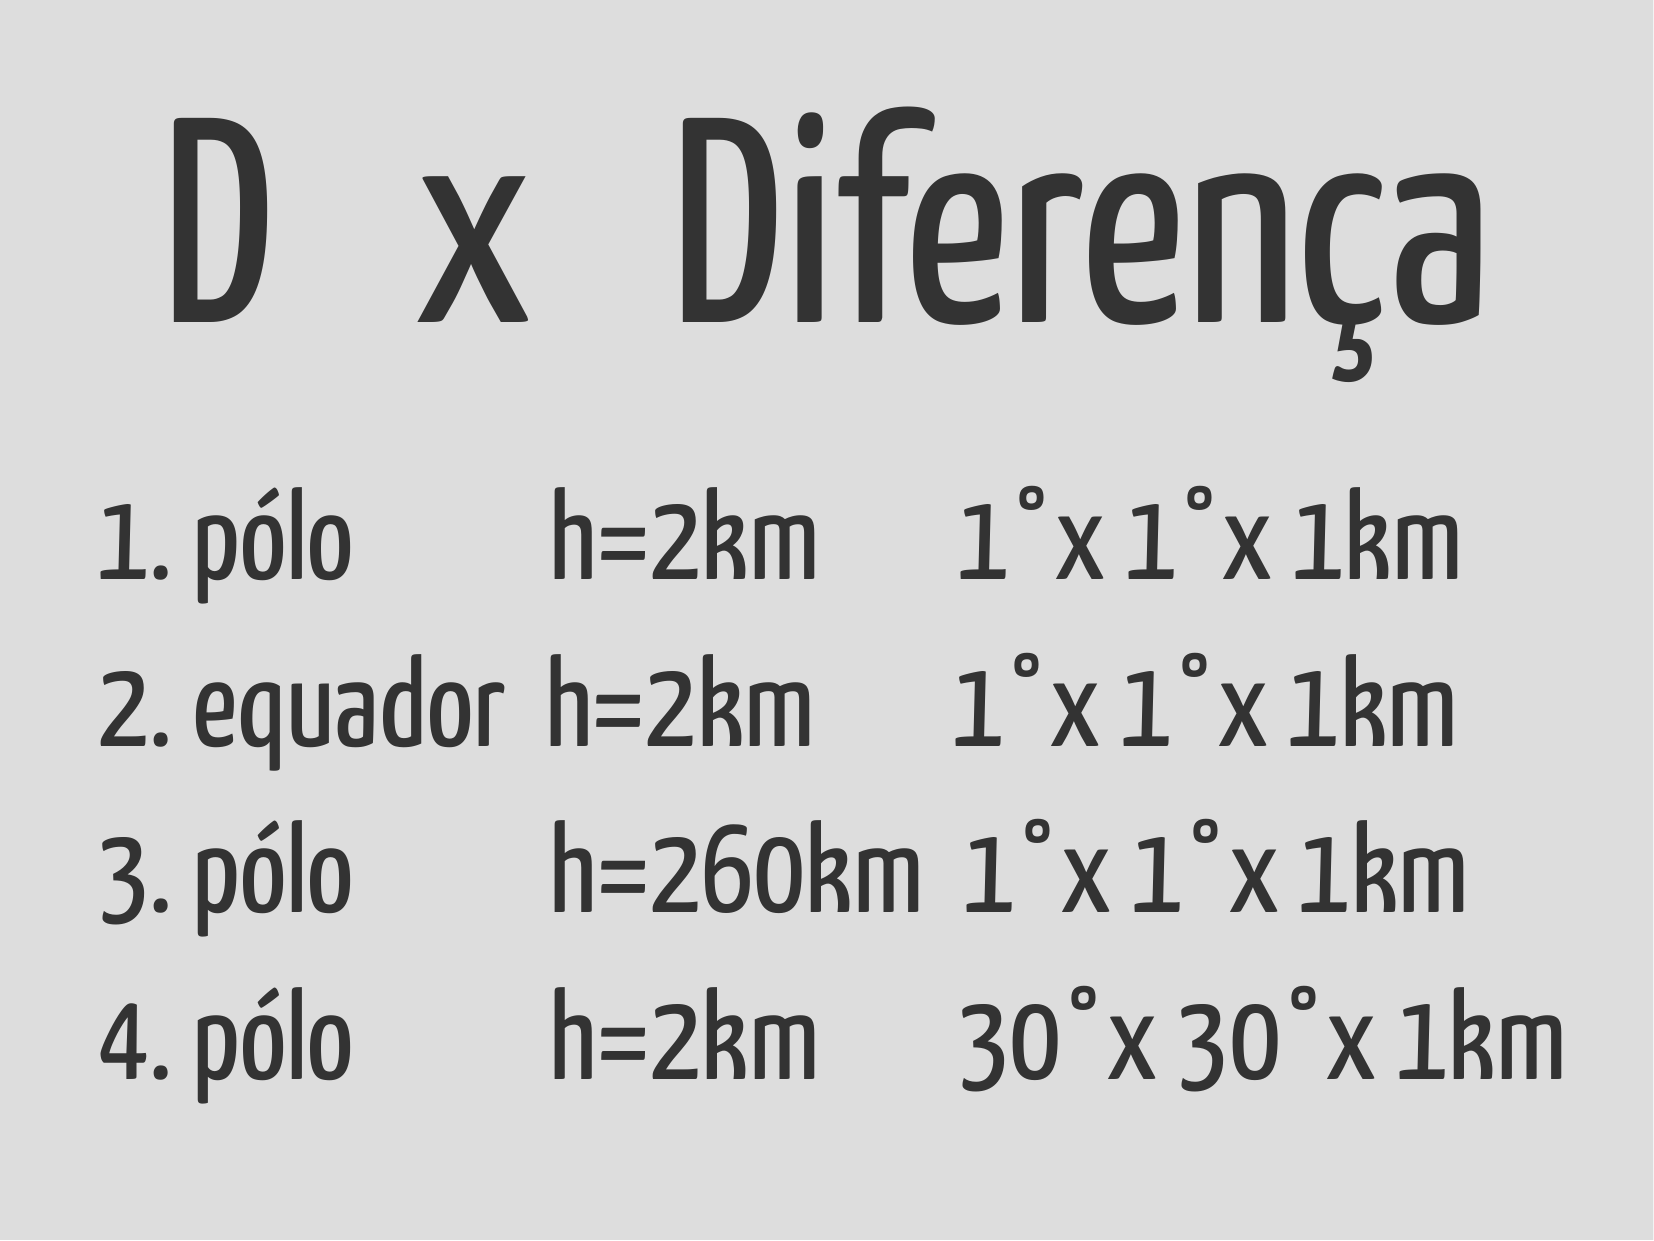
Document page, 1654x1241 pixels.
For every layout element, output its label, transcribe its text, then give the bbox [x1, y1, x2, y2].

text_box 1. pólo h=2km 1°x 1°x 1km 2. equador h=2km 1°x 1°x 1km 3. pólo h=260km 1°x 1°x 1km 4. pólo h=2km 30°x 30°x 1km [82, 431, 1593, 1090]
text_box D x Diferença [146, 35, 1507, 389]
